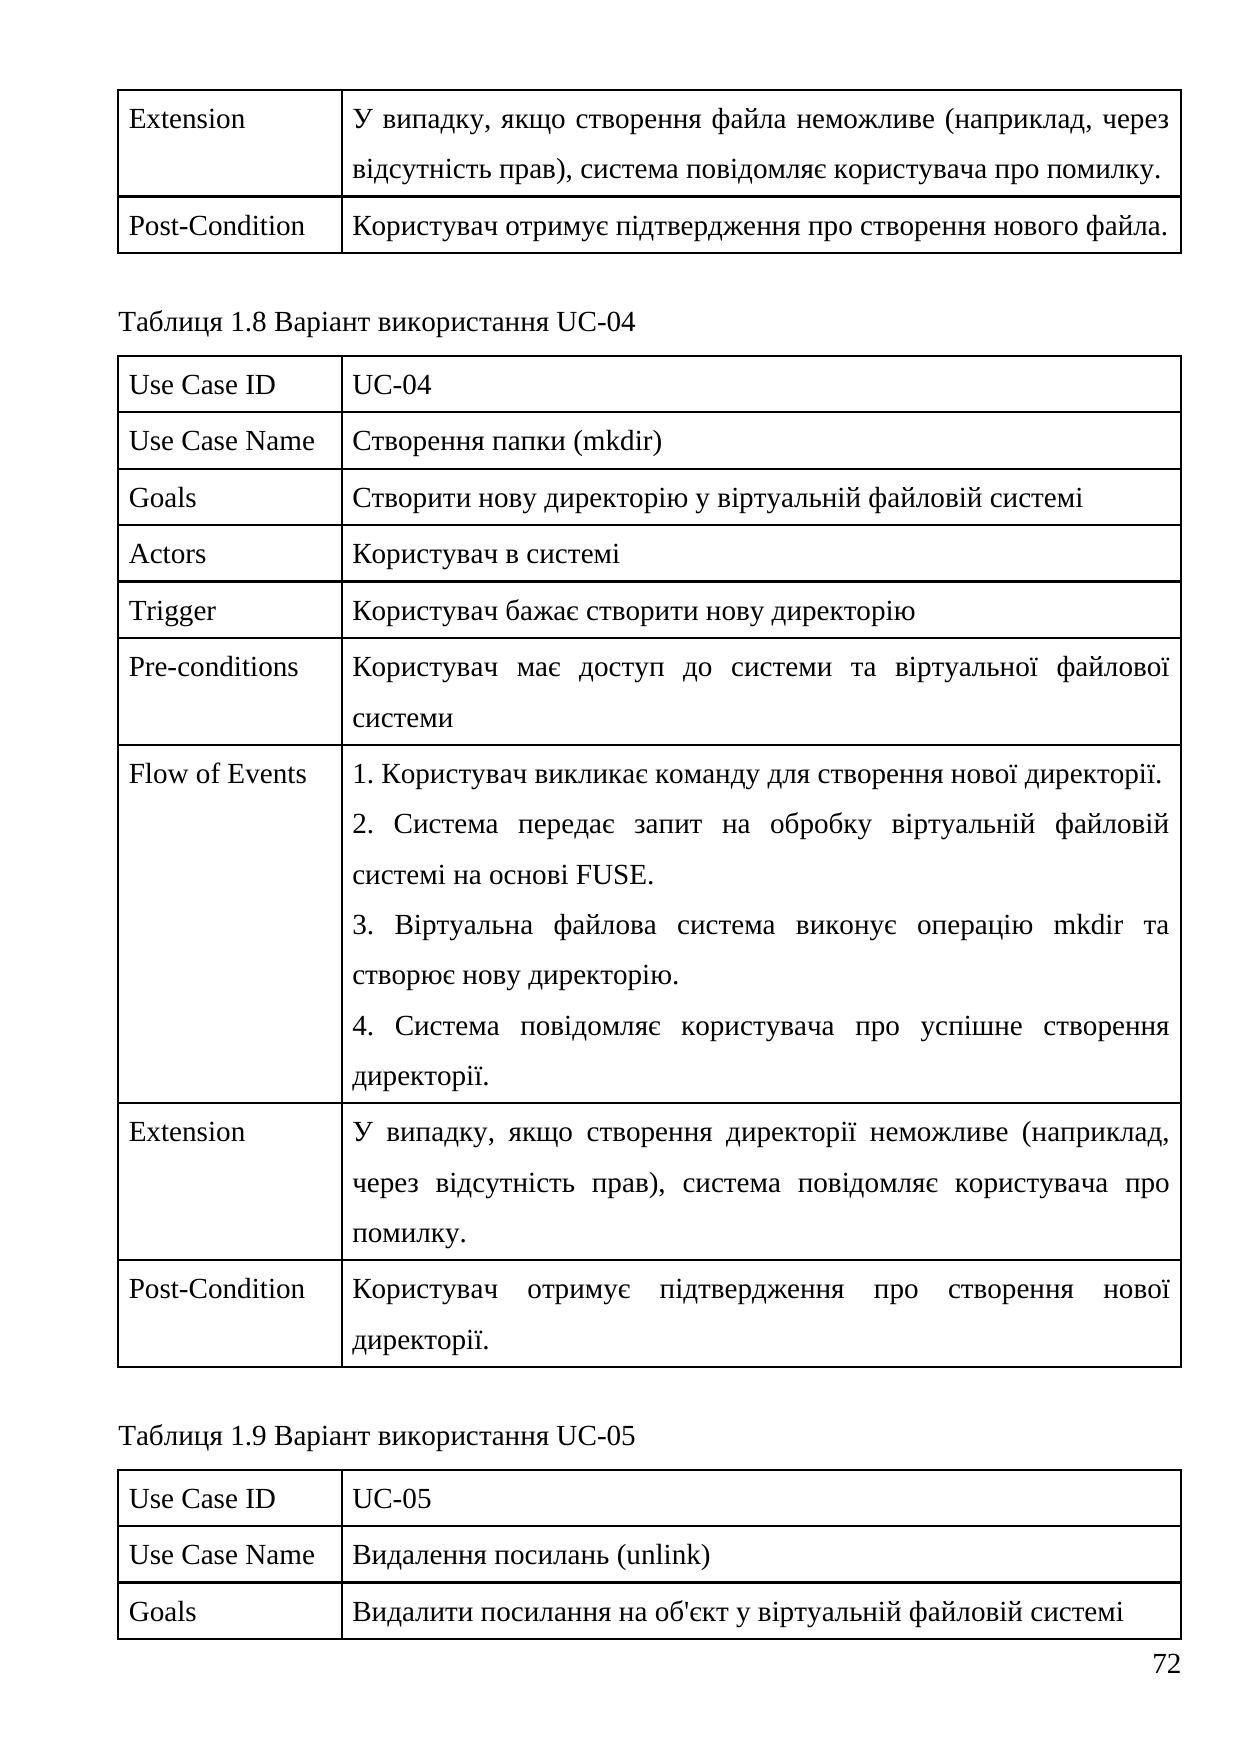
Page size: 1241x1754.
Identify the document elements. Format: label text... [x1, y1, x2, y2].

table_cell Actors [119, 526, 341, 580]
table_cell Post-Condition [119, 198, 341, 252]
table_cell Створення папки (mkdir) [343, 413, 1180, 467]
table_header Use Case ID [119, 1471, 341, 1525]
table_cell Post-Condition [119, 1261, 341, 1366]
table_cell Користувач отримує підтвердження про створення нового файла. [343, 198, 1180, 252]
table_cell Use Case Name [119, 1527, 341, 1581]
table_header Use Case ID [119, 357, 341, 411]
table_cell Користувач в системі [343, 526, 1180, 580]
table_header UC-04 [343, 357, 1180, 411]
table_cell Видалити посилання на об'єкт у віртуальній файловій системі [343, 1584, 1180, 1638]
table_cell Extension [119, 91, 341, 195]
table_cell Trigger [119, 583, 341, 637]
table_cell У випадку, якщо створення файла неможливе (наприклад, через відсутність прав), система повідомляє користувача про помилку. [343, 91, 1180, 195]
table_header UC-05 [343, 1471, 1180, 1525]
table_cell Видалення посилань (unlink) [343, 1527, 1180, 1581]
table_cell Користувач отримує підтвердження про створення нової директорії. [343, 1261, 1180, 1366]
list Варіант використання UC-04 [118, 304, 1181, 338]
table_cell Flow of Events [119, 746, 341, 1102]
table_cell Користувач бажає створити нову директорію [343, 583, 1180, 637]
table_cell Extension [119, 1104, 341, 1259]
table_cell Goals [119, 1584, 341, 1638]
table_cell Use Case Name [119, 413, 341, 467]
table_cell Pre-conditions [119, 639, 341, 744]
list Варіант використання UC-05 [118, 1418, 1181, 1452]
table_cell 1. Користувач викликає команду для створення нової директорії. 2. Система передає запит на обробку віртуальній файловій системі на основі FUSE. 3. Віртуальна файлова система виконує операцію mkdir та створює нову директорію. 4. Система повідомляє користувача про успішне створення директорії. [343, 746, 1180, 1102]
table_cell У випадку, якщо створення директорії неможливе (наприклад, через відсутність прав), система повідомляє користувача про помилку. [343, 1104, 1180, 1259]
table_cell Користувач має доступ до системи та віртуальної файлової системи [343, 639, 1180, 744]
table_cell Goals [119, 470, 341, 524]
table_cell Створити нову директорію у віртуальній файловій системі [343, 470, 1180, 524]
